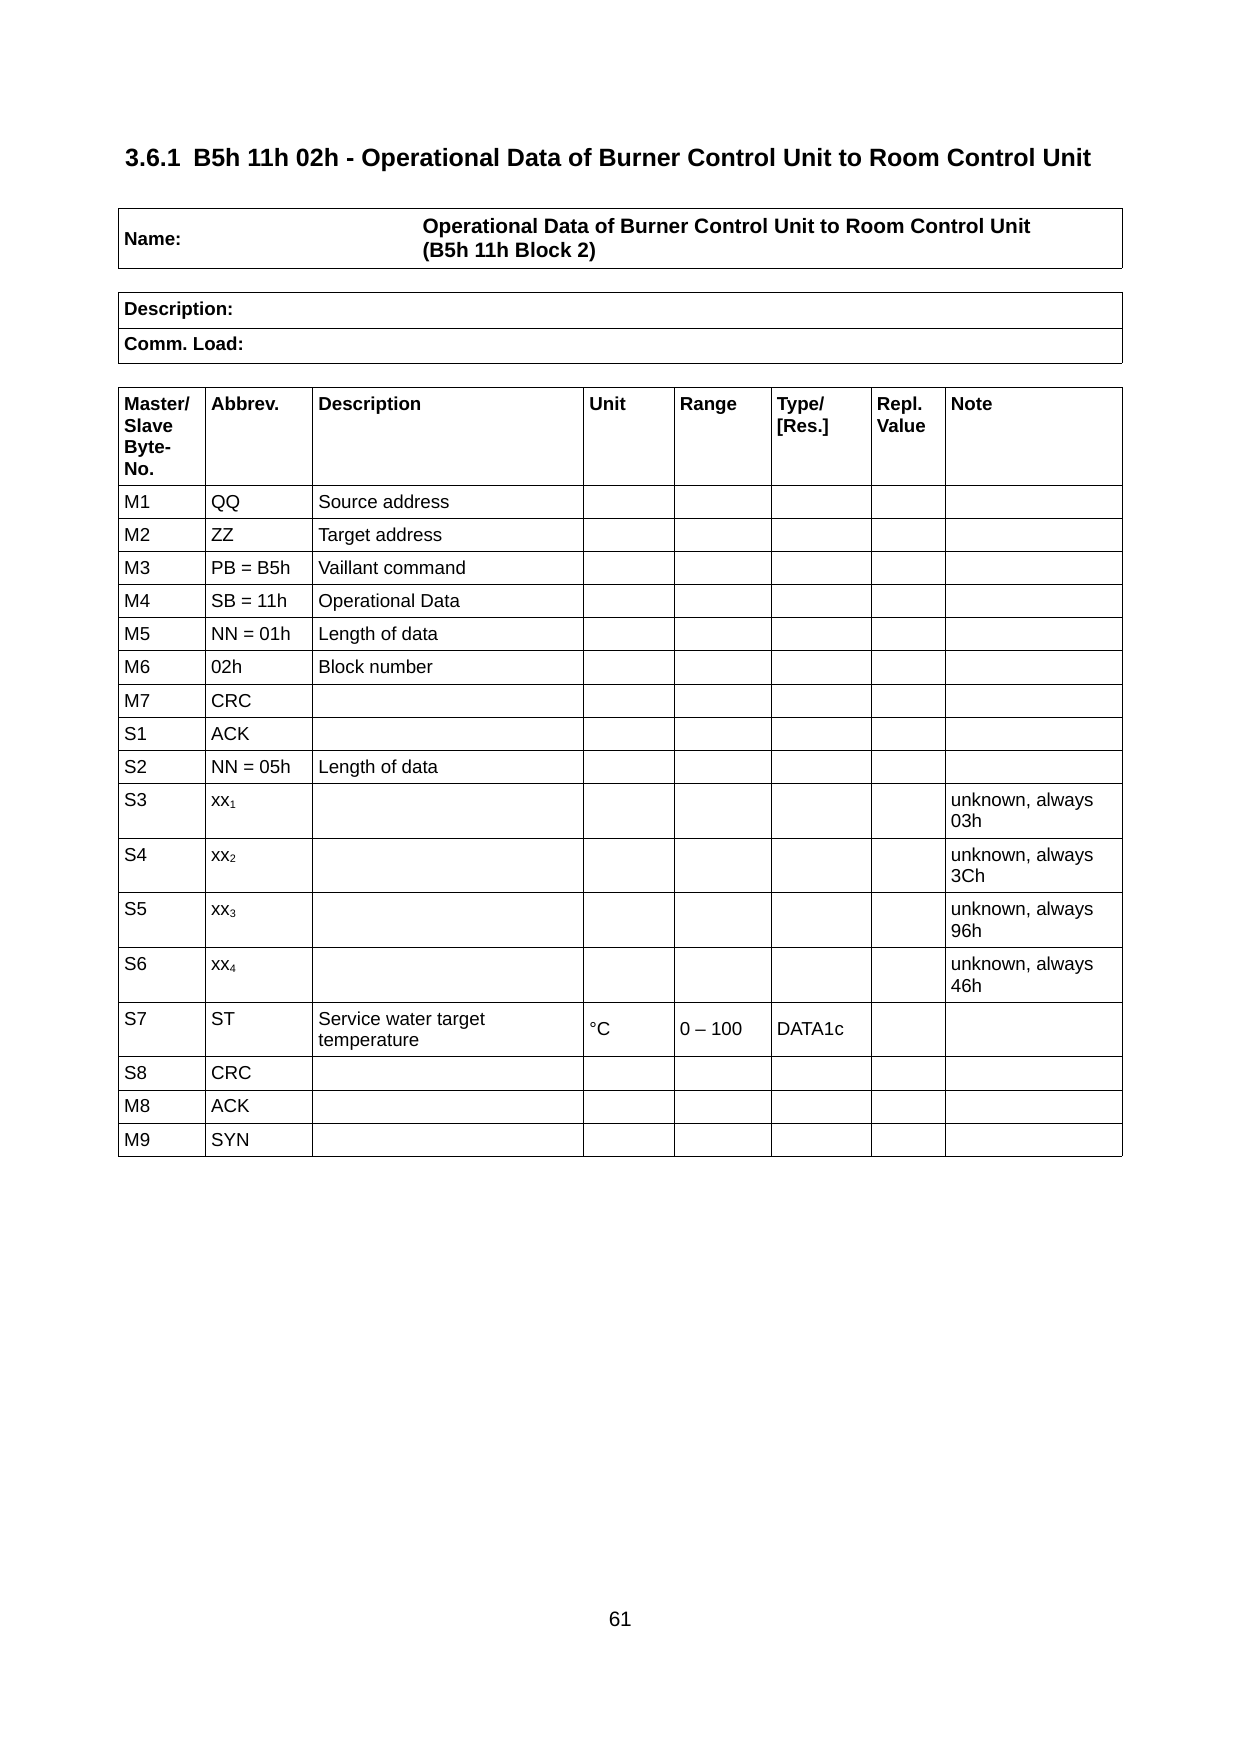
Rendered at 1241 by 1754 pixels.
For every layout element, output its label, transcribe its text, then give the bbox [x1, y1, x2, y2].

table_cell [313, 948, 583, 1002]
table_cell M3 [119, 552, 205, 584]
table_cell [772, 839, 871, 892]
table_cell DATA1c [772, 1003, 871, 1056]
table_cell [584, 784, 674, 838]
table_cell M7 [119, 685, 205, 717]
table_cell [675, 839, 771, 892]
table_cell SYN [206, 1124, 312, 1156]
table_header [416, 293, 1122, 327]
table_cell ZZ [206, 519, 312, 551]
table_cell [675, 618, 771, 650]
table_header Note [946, 388, 1122, 485]
table_cell xx1 [206, 784, 312, 838]
table_cell unknown, always 03h [946, 784, 1122, 838]
table_cell [675, 519, 771, 551]
table_cell Source address [313, 486, 583, 518]
table_cell [584, 651, 674, 683]
table_cell [416, 329, 1122, 363]
table_cell [584, 1091, 674, 1123]
table_cell [772, 1124, 871, 1156]
table_header Description: [119, 293, 416, 327]
table_cell [584, 618, 674, 650]
table_cell [946, 585, 1122, 617]
table_cell QQ [206, 486, 312, 518]
table_header Repl. Value [872, 388, 945, 485]
table_cell [946, 1091, 1122, 1123]
table_cell [313, 718, 583, 750]
table_cell [584, 893, 674, 947]
table_cell S3 [119, 784, 205, 838]
table_header Name: [119, 209, 416, 268]
table_cell [772, 486, 871, 518]
table_cell M4 [119, 585, 205, 617]
table_cell Target address [313, 519, 583, 551]
table_cell [872, 718, 945, 750]
table_header Range [675, 388, 771, 485]
table_cell [772, 585, 871, 617]
table_cell [675, 685, 771, 717]
table_cell [584, 486, 674, 518]
table_cell Block number [313, 651, 583, 683]
table_cell [675, 893, 771, 947]
table_cell M2 [119, 519, 205, 551]
table_cell [675, 718, 771, 750]
table_cell [872, 1003, 945, 1056]
table_cell unknown, always 46h [946, 948, 1122, 1002]
table_cell [872, 651, 945, 683]
table_header Description [313, 388, 583, 485]
table_cell [946, 651, 1122, 683]
table_cell NN = 05h [206, 751, 312, 783]
table_cell Service water target temperature [313, 1003, 583, 1056]
table_cell [772, 948, 871, 1002]
table_cell [772, 784, 871, 838]
table_cell [313, 1057, 583, 1089]
table_cell [946, 685, 1122, 717]
table_cell unknown, always 3Ch [946, 839, 1122, 892]
table_cell [313, 1124, 583, 1156]
table_cell [772, 519, 871, 551]
table_header Type/ [Res.] [772, 388, 871, 485]
table_cell [872, 519, 945, 551]
table_header Operational Data of Burner Control Unit to Room Control Unit (B5h 11h Block 2) [416, 209, 1122, 268]
table_cell [675, 751, 771, 783]
table_cell Vaillant command [313, 552, 583, 584]
subtitle B5h 11h 02h - Operational Data of Burner Control Unit to Room Control Unit [118, 143, 1122, 172]
table_cell [675, 1124, 771, 1156]
table_cell [584, 519, 674, 551]
table_cell M6 [119, 651, 205, 683]
table_cell [772, 651, 871, 683]
table_cell [946, 618, 1122, 650]
table_cell [872, 893, 945, 947]
table_cell [872, 1091, 945, 1123]
table_cell [584, 839, 674, 892]
table_cell S8 [119, 1057, 205, 1089]
table_cell [946, 1124, 1122, 1156]
table_cell [946, 718, 1122, 750]
table_cell [872, 585, 945, 617]
table_cell [946, 552, 1122, 584]
table_cell [584, 585, 674, 617]
table_cell [675, 1057, 771, 1089]
table_cell [675, 486, 771, 518]
table_header Abbrev. [206, 388, 312, 485]
table_cell [872, 751, 945, 783]
table_cell S2 [119, 751, 205, 783]
table_cell S5 [119, 893, 205, 947]
table_cell [675, 948, 771, 1002]
table_cell [872, 486, 945, 518]
table_cell [872, 948, 945, 1002]
table_cell [772, 1057, 871, 1089]
table_cell [675, 784, 771, 838]
table_cell [584, 1124, 674, 1156]
table_cell S4 [119, 839, 205, 892]
table_cell [946, 1003, 1122, 1056]
table_cell [772, 685, 871, 717]
table_cell Length of data [313, 751, 583, 783]
table_cell [584, 1057, 674, 1089]
table_header Unit [584, 388, 674, 485]
table_cell [313, 1091, 583, 1123]
table_cell Operational Data [313, 585, 583, 617]
table_cell [313, 784, 583, 838]
table_cell M8 [119, 1091, 205, 1123]
table_cell °C [584, 1003, 674, 1056]
table_cell [313, 685, 583, 717]
table_cell S6 [119, 948, 205, 1002]
table_cell S1 [119, 718, 205, 750]
table_cell [946, 1057, 1122, 1089]
table_cell ACK [206, 718, 312, 750]
table_cell [872, 618, 945, 650]
table_cell [584, 751, 674, 783]
table_cell [872, 839, 945, 892]
table_cell [313, 893, 583, 947]
table_cell [946, 486, 1122, 518]
table_cell Comm. Load: [119, 329, 416, 363]
table_cell S7 [119, 1003, 205, 1056]
table_cell 02h [206, 651, 312, 683]
table_cell M5 [119, 618, 205, 650]
table_header Master/ Slave Byte-No. [119, 388, 205, 485]
table_cell xx2 [206, 839, 312, 892]
table_cell [946, 751, 1122, 783]
table_cell [946, 519, 1122, 551]
table_cell [872, 685, 945, 717]
table_cell [584, 552, 674, 584]
table_cell SB = 11h [206, 585, 312, 617]
table_cell M9 [119, 1124, 205, 1156]
table_cell ACK [206, 1091, 312, 1123]
table_cell [584, 948, 674, 1002]
table_cell [584, 718, 674, 750]
table_cell [584, 685, 674, 717]
table_cell [872, 1057, 945, 1089]
table_cell [872, 552, 945, 584]
table_cell 0 – 100 [675, 1003, 771, 1056]
table_cell [772, 893, 871, 947]
table_cell M1 [119, 486, 205, 518]
table_cell [772, 552, 871, 584]
table_cell [313, 839, 583, 892]
table_cell [872, 784, 945, 838]
table_cell [675, 651, 771, 683]
table_cell [772, 751, 871, 783]
table_cell CRC [206, 1057, 312, 1089]
table_cell [675, 552, 771, 584]
table_cell ST [206, 1003, 312, 1056]
table_cell xx3 [206, 893, 312, 947]
table_cell xx4 [206, 948, 312, 1002]
table_cell PB = B5h [206, 552, 312, 584]
table_cell [675, 585, 771, 617]
table_cell [872, 1124, 945, 1156]
table_cell unknown, always 96h [946, 893, 1122, 947]
table_cell [772, 1091, 871, 1123]
table_cell CRC [206, 685, 312, 717]
table_cell Length of data [313, 618, 583, 650]
table_cell [772, 718, 871, 750]
table_cell NN = 01h [206, 618, 312, 650]
table_cell [675, 1091, 771, 1123]
table_cell [772, 618, 871, 650]
